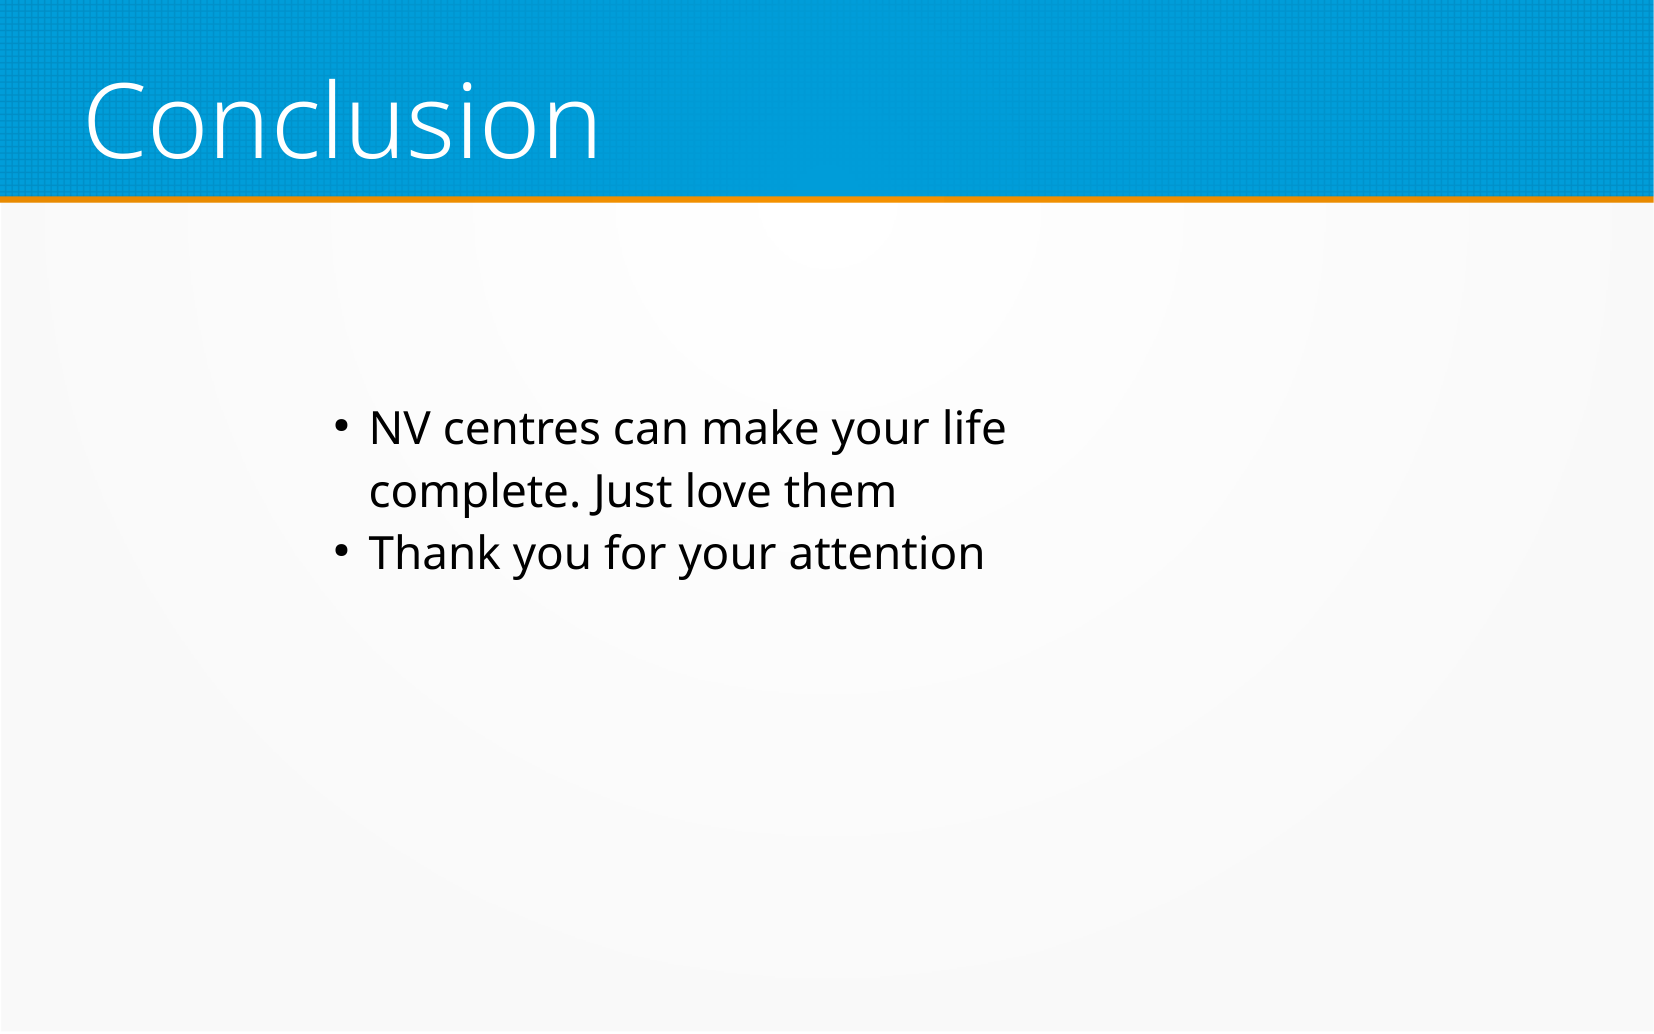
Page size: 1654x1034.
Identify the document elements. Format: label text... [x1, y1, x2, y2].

title Conclusion [82, 16, 1571, 190]
picture [0, 197, 1654, 1034]
text_box NV centres can make your life complete. Just love them Thank you for your attention [327, 406, 1042, 573]
